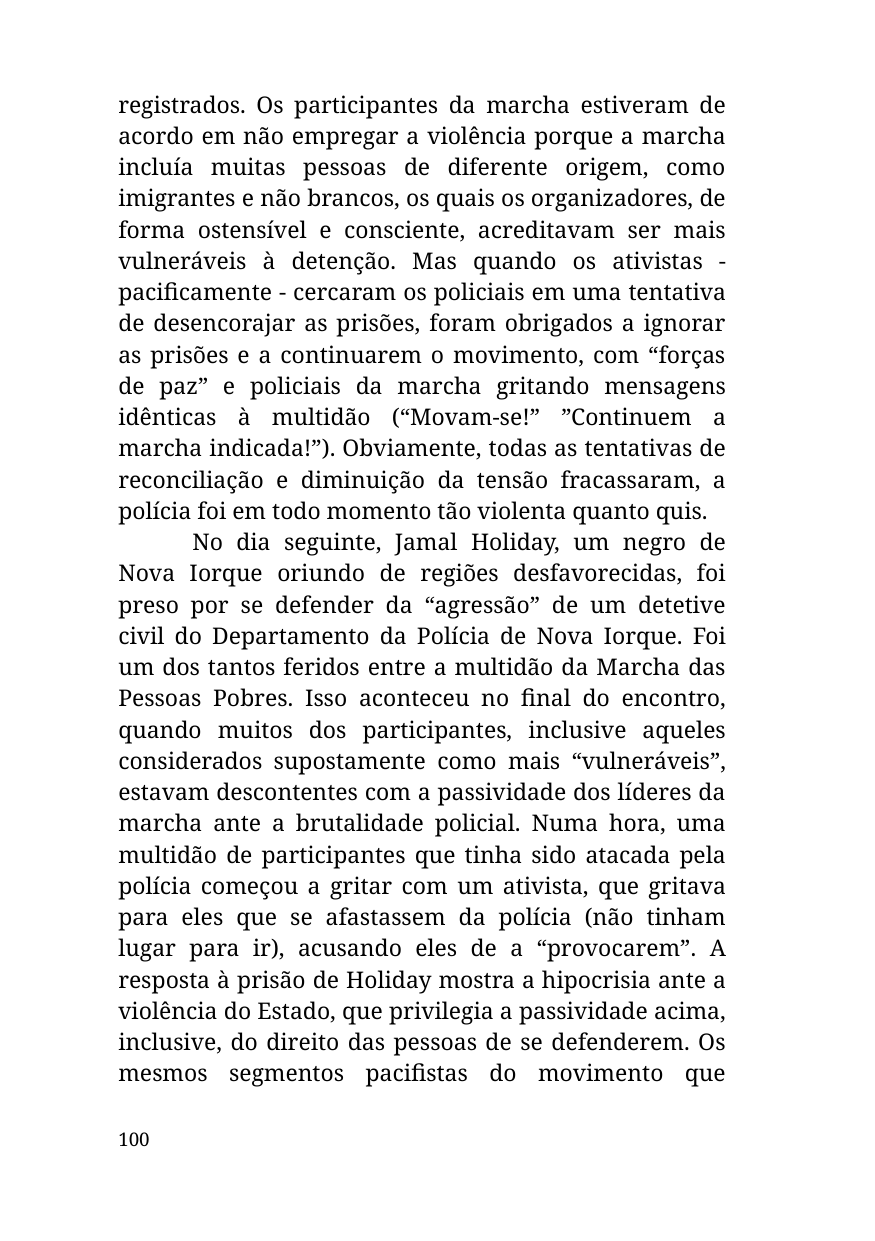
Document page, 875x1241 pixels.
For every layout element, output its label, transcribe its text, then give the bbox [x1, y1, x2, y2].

text registrados. Os participantes da marcha estiveram de acordo em não empregar a violência porque a marcha incluía muitas pessoas de diferente origem, como imigrantes e não brancos, os quais os organizadores, de forma ostensível e consciente, acreditavam ser mais vulneráveis à detenção. Mas quando os ativistas - pacificamente - cercaram os policiais em uma tentativa de desencorajar as prisões, foram obrigados a ignorar as prisões e a continuarem o movimento, com “forças de paz” e policiais da marcha gritando mensagens idênticas à multidão (“Movam-se!” ”Continuem a marcha indicada!”). Obviamente, todas as tentativas de reconciliação e diminuição da tensão fracassaram, a polícia foi em todo momento tão violenta quanto quis. [118, 88, 726, 526]
text No dia seguinte, Jamal Holiday, um negro de Nova Iorque oriundo de regiões desfavorecidas, foi preso por se defender da “agressão” de um detetive civil do Departamento da Polícia de Nova Iorque. Foi um dos tantos feridos entre a multidão da Marcha das Pessoas Pobres. Isso aconteceu no final do encontro, quando muitos dos participantes, inclusive aqueles considerados supostamente como mais “vulneráveis”, estavam descontentes com a passividade dos líderes da marcha ante a brutalidade policial. Numa hora, uma multidão de participantes que tinha sido atacada pela polícia começou a gritar com um ativista, que gritava para eles que se afastassem da polícia (não tinham lugar para ir), acusando eles de a “provocarem”. A resposta à prisão de Holiday mostra a hipocrisia ante a violência do Estado, que privilegia a passividade acima, inclusive, do direito das pessoas de se defenderem. Os mesmos segmentos pacifistas do movimento que [118, 526, 726, 1088]
